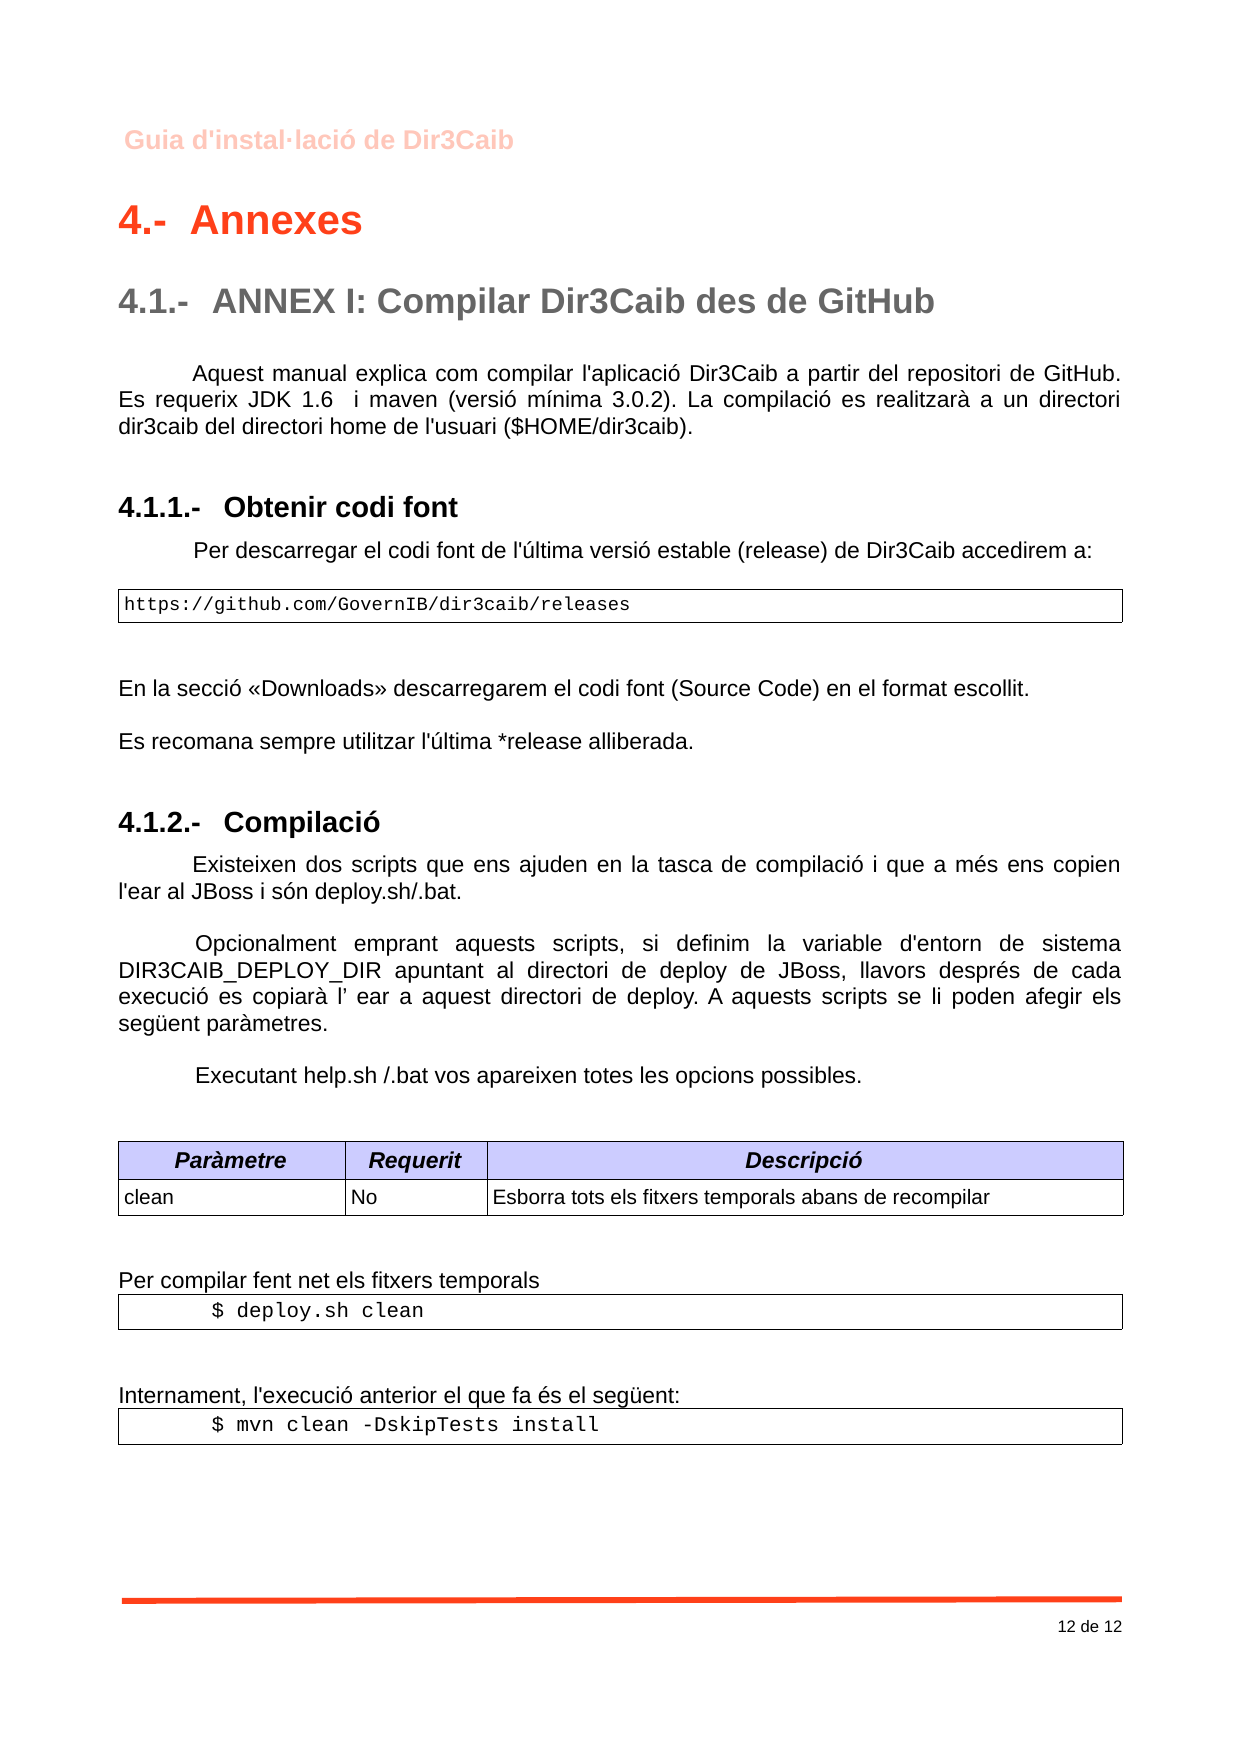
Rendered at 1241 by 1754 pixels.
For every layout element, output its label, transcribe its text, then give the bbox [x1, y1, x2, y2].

text Internament, l'execució anterior el que fa és el següent: [118, 1382, 1122, 1408]
table_cell Esborra tots els fitxers temporals abans de recompilar [488, 1180, 1123, 1215]
table_header Paràmetre [119, 1142, 345, 1179]
text En la secció «Downloads» descarregarem el codi font (Source Code) en el format escollit. [118, 675, 1122, 701]
text Opcionalment emprant aquests scripts, si definim la variable d'entorn de sistema DIR3CAIB_DEPLOY_DIR apuntant al directori de deploy de JBoss, llavors després de cada execució es copiarà l’ ear a aquest directori de deploy. A aquests scripts se li poden afegir els següent paràmetres. [118, 930, 1122, 1036]
text Es recomana sempre utilitzar l'última *release alliberada. [118, 728, 1122, 754]
table_cell clean [119, 1180, 345, 1215]
table_header https://github.com/GovernIB/dir3caib/releases [119, 590, 1122, 622]
table_header Descripció [488, 1142, 1123, 1179]
table_header Requerit [346, 1142, 487, 1179]
subtitle Annexes [118, 195, 1122, 243]
subtitle Obtenir codi font [118, 491, 1122, 524]
subtitle Compilació [118, 805, 1122, 839]
table_cell No [346, 1180, 487, 1215]
list Per descarregar el codi font de l'última versió estable (release) de Dir3Caib accedirem a: [156, 537, 1122, 563]
text Executant help.sh /.bat vos apareixen totes les opcions possibles. [118, 1062, 1122, 1088]
text Per compilar fent net els fitxers temporals [118, 1267, 1122, 1294]
text Existeixen dos scripts que ens ajuden en la tasca de compilació i que a més ens copien l'ear al JBoss i són deploy.sh/.bat. [118, 851, 1122, 904]
table_header $ deploy.sh clean [119, 1295, 1122, 1329]
subtitle ANNEX I: Compilar Dir3Caib des de GitHub [118, 281, 1122, 321]
text Aquest manual explica com compilar l'aplicació Dir3Caib a partir del repositori de GitHub. Es requerix JDK 1.6 i maven (versió mínima 3.0.2). La compilació es realitzarà a un directori dir3caib del directori home de l'usuari ($HOME/dir3caib). [118, 360, 1122, 439]
table_header $ mvn clean -DskipTests install [119, 1409, 1122, 1443]
